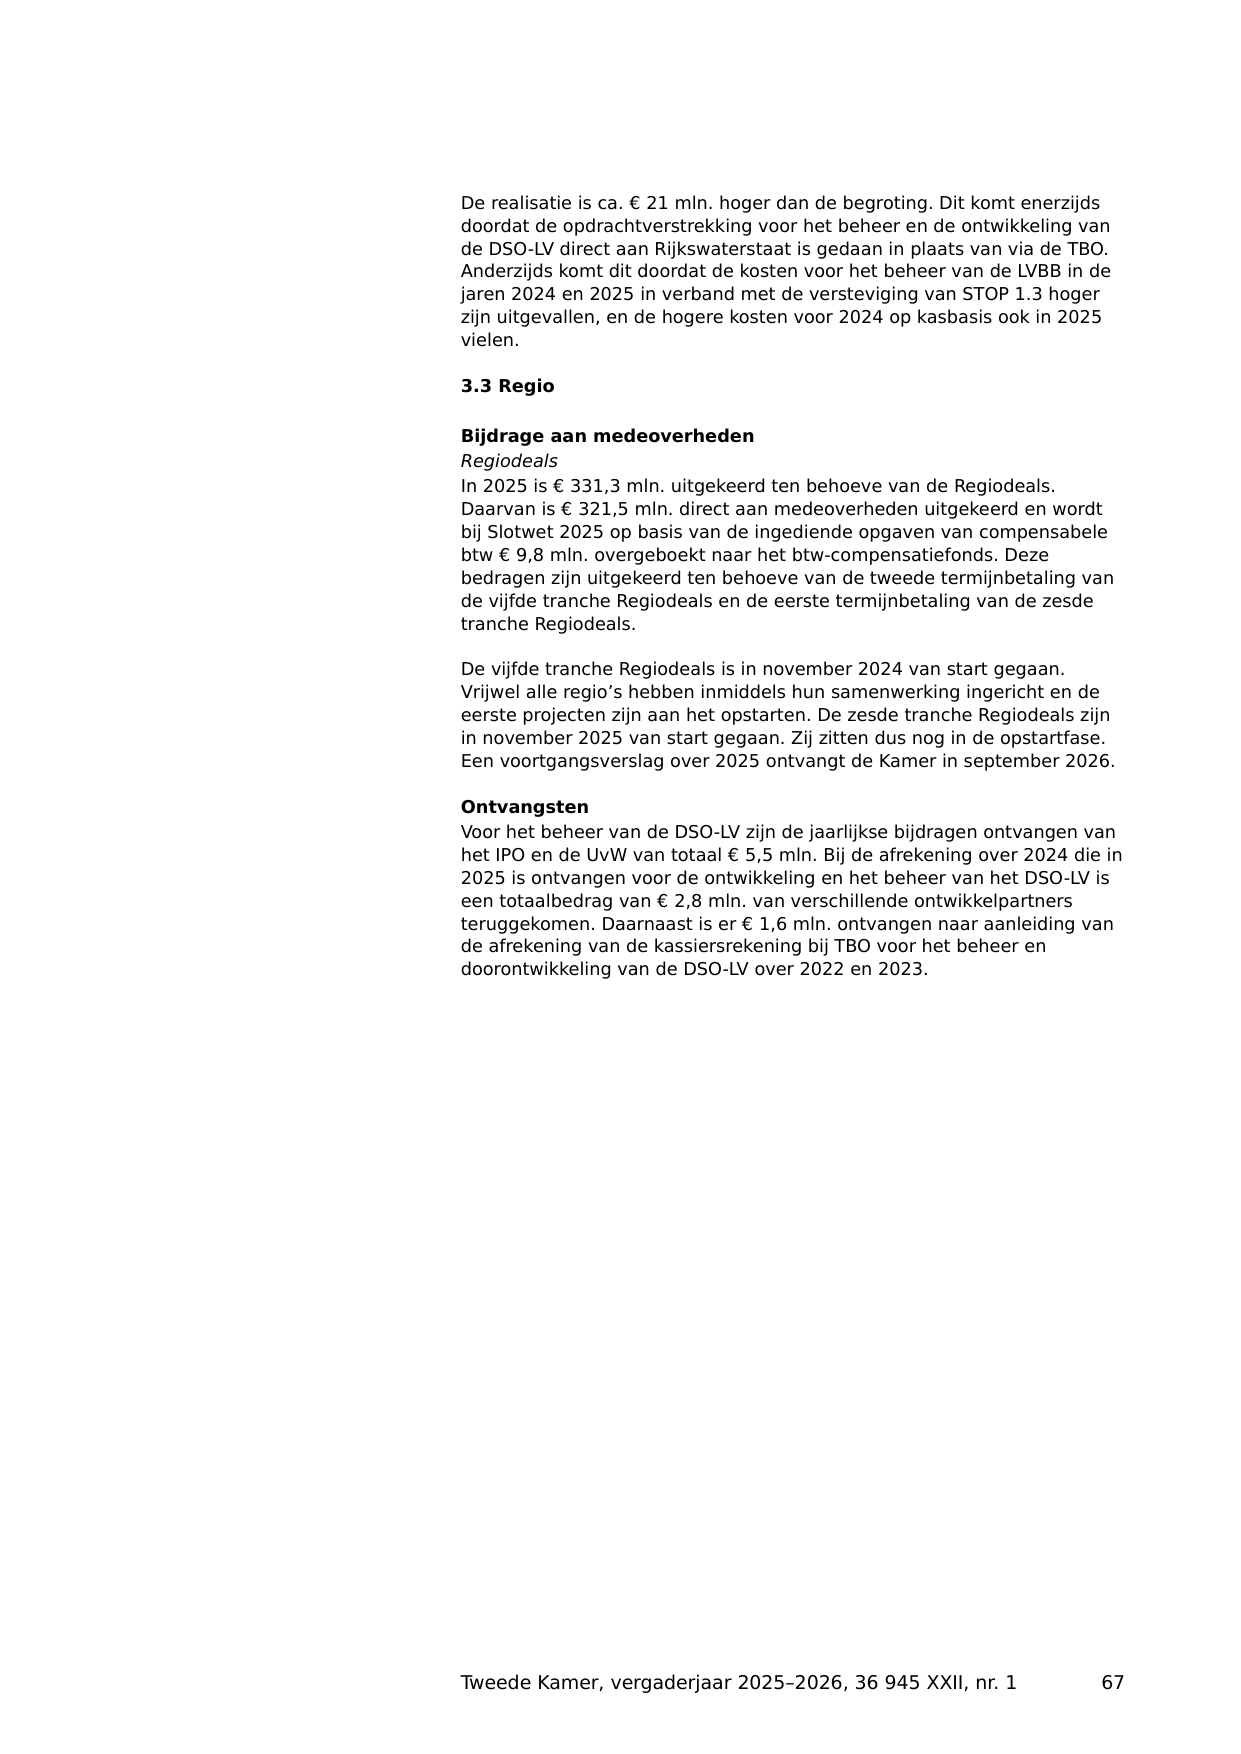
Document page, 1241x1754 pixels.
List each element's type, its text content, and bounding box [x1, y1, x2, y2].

text In 2025 is € 331,3 mln. uitgekeerd ten behoeve van de Regiodeals. Daarvan is € 321,5 mln. direct aan medeoverheden uitgekeerd en wordt bij Slotwet 2025 op basis van de ingediende opgaven van compensabele btw € 9,8 mln. overgeboekt naar het btw-compensatiefonds. Deze bedragen zijn uitgekeerd ten behoeve van de tweede termijnbetaling van de vijfde tranche Regiodeals en de eerste termijnbetaling van de zesde tranche Regiodeals. [461, 474, 1125, 634]
text Ontvangsten [461, 795, 1125, 818]
text Regiodeals [461, 449, 1125, 472]
text 3.3 Regio [461, 374, 1125, 397]
text De realisatie is ca. € 21 mln. hoger dan de begroting. Dit komt enerzijds doordat de opdrachtverstrekking voor het beheer en de ontwikkeling van de DSO-LV direct aan Rijkswaterstaat is gedaan in plaats van via de TBO. Anderzijds komt dit doordat de kosten voor het beheer van de LVBB in de jaren 2024 en 2025 in verband met de versteviging van STOP 1.3 hoger zijn uitgevallen, en de hogere kosten voor 2024 op kasbasis ook in 2025 vielen. [461, 191, 1125, 351]
text Voor het beheer van de DSO-LV zijn de jaarlijkse bijdragen ontvangen van het IPO en de UvW van totaal € 5,5 mln. Bij de afrekening over 2024 die in 2025 is ontvangen voor de ontwikkeling en het beheer van het DSO-LV is een totaalbedrag van € 2,8 mln. van verschillende ontwikkelpartners teruggekomen. Daarnaast is er € 1,6 mln. ontvangen naar aanleiding van de afrekening van de kassiersrekening bij TBO voor het beheer en doorontwikkeling van de DSO-LV over 2022 en 2023. [461, 820, 1125, 980]
text De vijfde tranche Regiodeals is in november 2024 van start gegaan. Vrijwel alle regio’s hebben inmiddels hun samenwerking ingericht en de eerste projecten zijn aan het opstarten. De zesde tranche Regiodeals zijn in november 2025 van start gegaan. Zij zitten dus nog in de opstartfase. Een voortgangsverslag over 2025 ontvangt de Kamer in september 2026. [461, 657, 1125, 772]
text Bijdrage aan medeoverheden [461, 424, 1125, 447]
